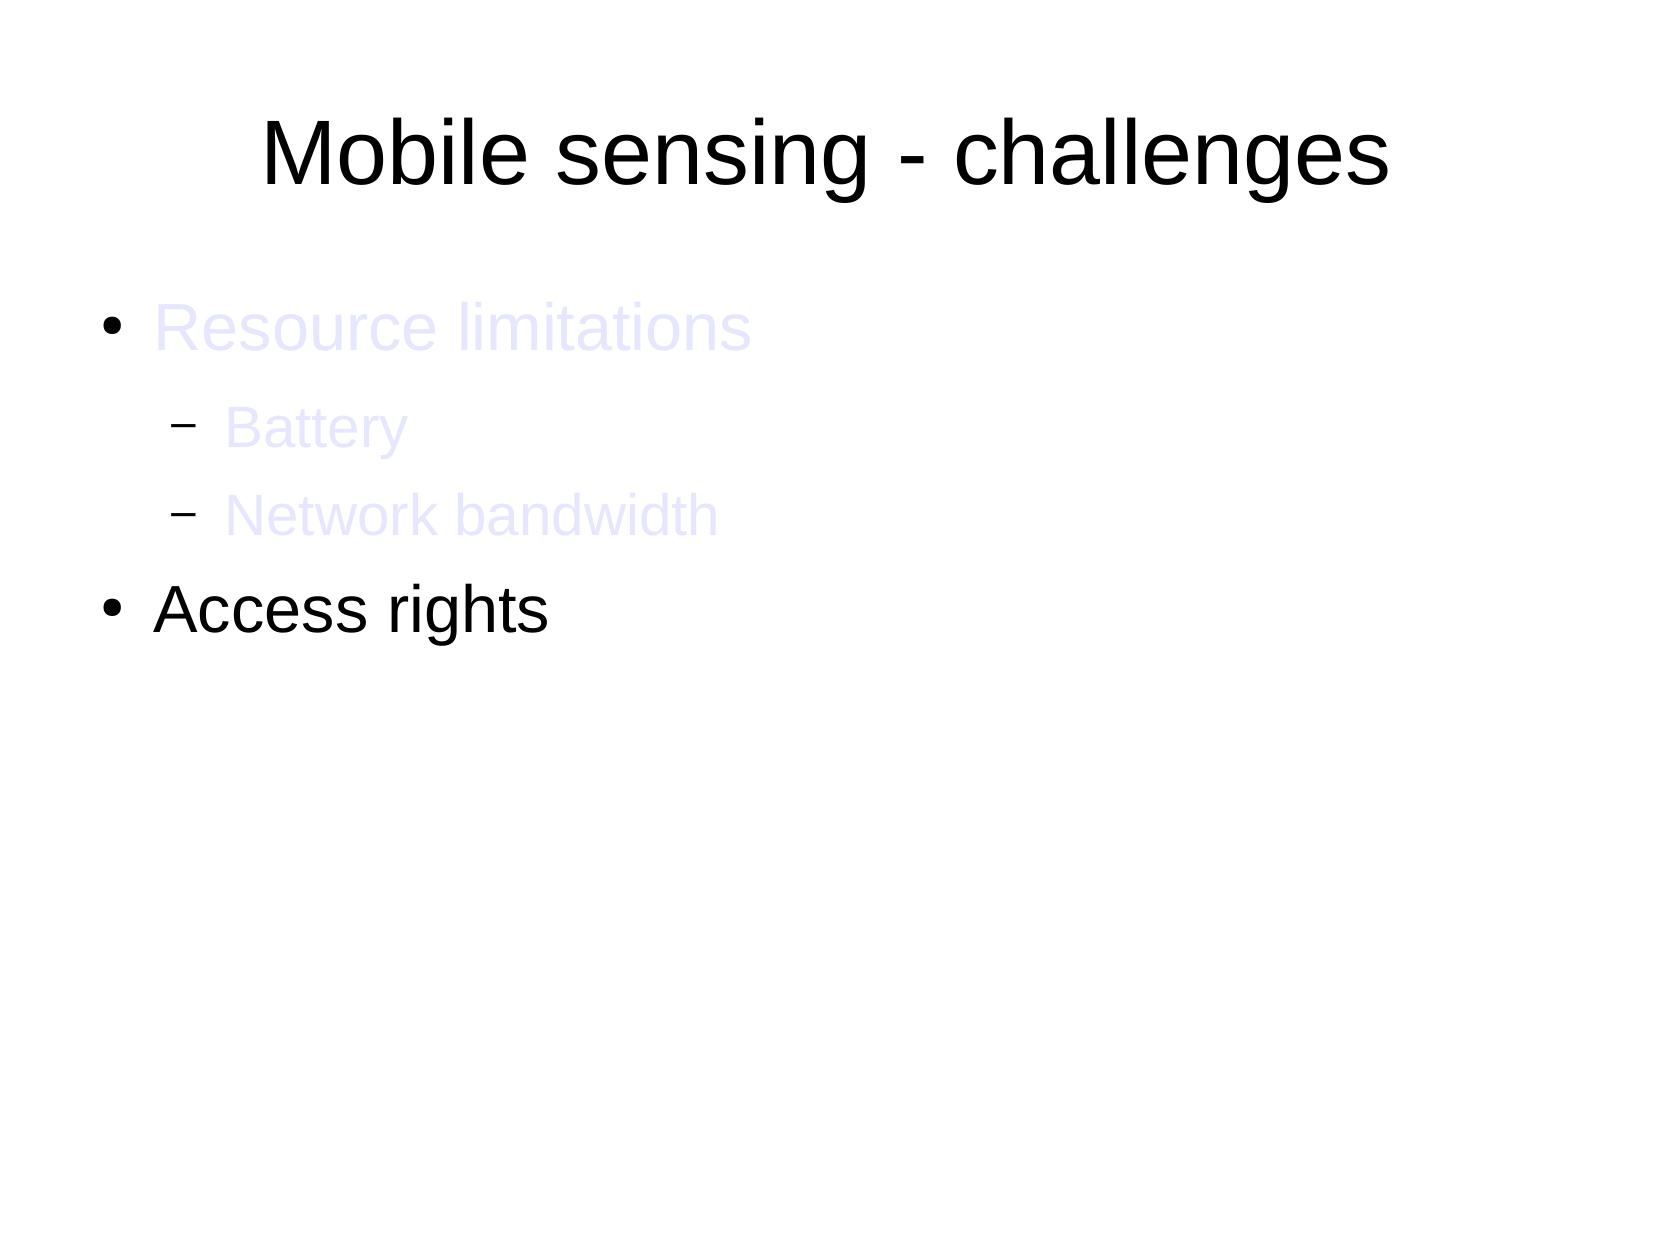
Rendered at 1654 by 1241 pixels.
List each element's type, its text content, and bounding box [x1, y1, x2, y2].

list Resource limitations Battery Network bandwidth Access rights [82, 290, 1571, 1109]
title Mobile sensing - challenges [82, 49, 1571, 257]
